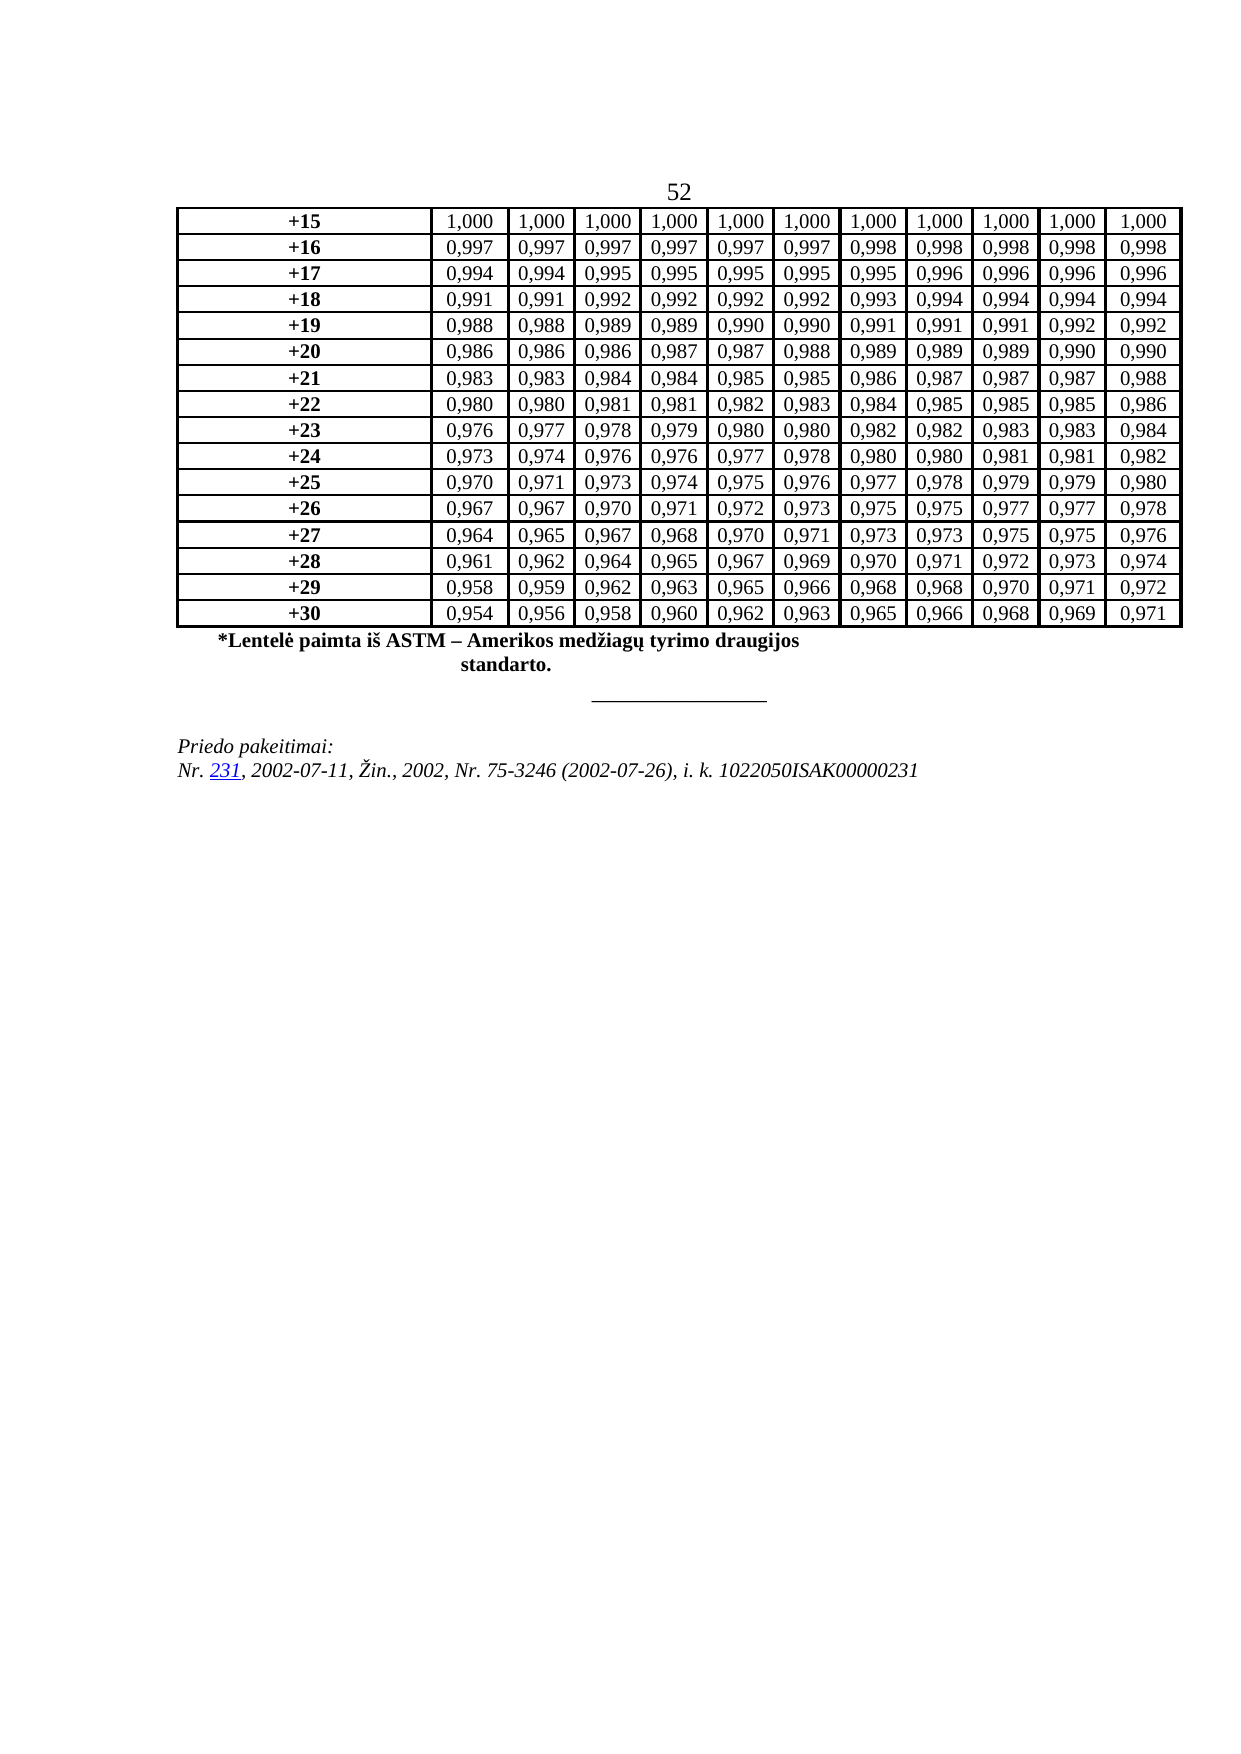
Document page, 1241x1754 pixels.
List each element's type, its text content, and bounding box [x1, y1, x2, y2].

table_cell 0,981 [1041, 444, 1104, 468]
table_cell 0,982 [709, 392, 772, 416]
table_cell 0,996 [1041, 261, 1104, 285]
table_cell 0,984 [842, 392, 905, 416]
table_cell +20 [179, 340, 430, 363]
table_cell 0,976 [775, 470, 838, 494]
table_cell 0,995 [709, 261, 772, 285]
table_cell 1,000 [1041, 209, 1104, 233]
table_cell 1,000 [908, 209, 971, 233]
table_cell 0,980 [510, 392, 573, 416]
table_cell 0,964 [576, 549, 639, 573]
table_cell 0,994 [1107, 287, 1179, 311]
table_cell 1,000 [576, 209, 639, 233]
table_cell 0,967 [433, 496, 507, 520]
table_cell 0,998 [974, 235, 1037, 259]
table_cell 0,963 [775, 601, 838, 625]
table_cell 1,000 [775, 209, 838, 233]
table_cell 0,990 [1107, 340, 1179, 363]
table_cell 0,965 [709, 575, 772, 599]
table_cell +17 [179, 261, 430, 285]
table_cell 0,989 [642, 313, 706, 337]
table_cell 0,980 [775, 418, 838, 442]
table_cell 0,982 [908, 418, 971, 442]
table_cell 0,971 [908, 549, 971, 573]
table_cell 0,992 [709, 287, 772, 311]
table_cell 0,991 [510, 287, 573, 311]
table_cell 0,983 [510, 366, 573, 390]
table_cell 0,971 [775, 523, 838, 547]
table_cell 0,976 [642, 444, 706, 468]
table_cell 0,978 [576, 418, 639, 442]
table_cell 0,965 [510, 523, 573, 547]
table_cell 0,967 [510, 496, 573, 520]
table_cell 0,971 [642, 496, 706, 520]
table_cell 0,970 [842, 549, 905, 573]
table_cell 0,992 [775, 287, 838, 311]
table_cell 0,973 [433, 444, 507, 468]
table_cell 0,968 [842, 575, 905, 599]
table_cell 0,976 [576, 444, 639, 468]
table_cell 0,991 [908, 313, 971, 337]
table_cell 0,974 [642, 470, 706, 494]
table_cell 0,985 [1041, 392, 1104, 416]
table_cell 0,987 [974, 366, 1037, 390]
table_cell 0,970 [576, 496, 639, 520]
table_cell 0,975 [974, 523, 1037, 547]
table_cell +22 [179, 392, 430, 416]
table_cell 1,000 [842, 209, 905, 233]
table_cell 0,972 [974, 549, 1037, 573]
table_cell +15 [179, 209, 430, 233]
table_cell 0,978 [1107, 496, 1179, 520]
table_cell 0,994 [908, 287, 971, 311]
table_cell +23 [179, 418, 430, 442]
table_cell 0,960 [642, 601, 706, 625]
table_cell 0,966 [775, 575, 838, 599]
table_cell 0,996 [908, 261, 971, 285]
table_cell 0,965 [642, 549, 706, 573]
table_cell 0,998 [908, 235, 971, 259]
table_cell 0,980 [1107, 470, 1179, 494]
table_cell 0,988 [510, 313, 573, 337]
table_cell 0,973 [775, 496, 838, 520]
table_cell 0,980 [709, 418, 772, 442]
table_cell 0,994 [510, 261, 573, 285]
table_cell +29 [179, 575, 430, 599]
table_cell 0,985 [709, 366, 772, 390]
table_cell 0,977 [1041, 496, 1104, 520]
table_cell 0,967 [709, 549, 772, 573]
table_cell 0,992 [1041, 313, 1104, 337]
table_cell 0,970 [974, 575, 1037, 599]
table_cell [1039, 628, 1105, 676]
table_cell 1,000 [709, 209, 772, 233]
table_cell 0,995 [642, 261, 706, 285]
table_cell 0,987 [642, 340, 706, 363]
table_cell 0,981 [576, 392, 639, 416]
table_cell +30 [179, 601, 430, 625]
table_cell 0,986 [433, 340, 507, 363]
table_cell 0,986 [1107, 392, 1179, 416]
table_cell 0,998 [842, 235, 905, 259]
table_cell 0,988 [1107, 366, 1179, 390]
table_cell 0,991 [974, 313, 1037, 337]
table_cell 0,968 [908, 575, 971, 599]
table_cell 0,990 [775, 313, 838, 337]
table_cell 0,958 [433, 575, 507, 599]
table_cell [973, 628, 1039, 676]
text ______________ [177, 676, 1181, 705]
table_cell 0,994 [433, 261, 507, 285]
table_cell 0,977 [974, 496, 1037, 520]
table_cell 0,989 [908, 340, 971, 363]
table_cell 0,964 [433, 523, 507, 547]
table_cell 0,984 [642, 366, 706, 390]
table_cell 0,979 [1041, 470, 1104, 494]
table_cell 0,974 [1107, 549, 1179, 573]
table_cell 0,985 [775, 366, 838, 390]
table_cell 0,991 [433, 287, 507, 311]
table_cell 1,000 [1107, 209, 1179, 233]
table_cell 0,969 [775, 549, 838, 573]
table_cell 0,962 [576, 575, 639, 599]
table_cell 0,994 [1041, 287, 1104, 311]
table_cell 0,997 [510, 235, 573, 259]
table_cell 0,987 [709, 340, 772, 363]
table_cell 0,954 [433, 601, 507, 625]
table_cell 0,997 [709, 235, 772, 259]
table_cell 0,990 [1041, 340, 1104, 363]
table_cell 0,982 [1107, 444, 1179, 468]
table_cell 0,962 [510, 549, 573, 573]
table_cell 0,956 [510, 601, 573, 625]
table_cell 0,998 [1041, 235, 1104, 259]
table_cell 0,971 [510, 470, 573, 494]
table_cell 0,970 [433, 470, 507, 494]
table_cell +21 [179, 366, 430, 390]
table_cell 0,973 [576, 470, 639, 494]
table_cell +18 [179, 287, 430, 311]
text Nr. 231, 2002-07-11, Žin., 2002, Nr. 75-3246 (2002-07-26), i. k. 1022050ISAK00000231 [177, 758, 1181, 782]
table_cell *Lentelė paimta iš ASTM – Amerikos medžiagų tyrimo draugijos standarto. [177, 628, 840, 676]
table_cell 0,988 [775, 340, 838, 363]
table_cell 0,975 [1041, 523, 1104, 547]
table_cell 0,966 [908, 601, 971, 625]
table_cell 0,972 [709, 496, 772, 520]
table_cell 0,971 [1107, 601, 1179, 625]
table_cell 0,979 [642, 418, 706, 442]
table_cell 0,970 [709, 523, 772, 547]
table_cell 0,958 [576, 601, 639, 625]
table_cell 0,992 [1107, 313, 1179, 337]
table_cell 0,983 [1041, 418, 1104, 442]
table_cell 0,961 [433, 549, 507, 573]
table_cell 0,996 [1107, 261, 1179, 285]
table_cell 0,976 [433, 418, 507, 442]
table_cell +19 [179, 313, 430, 337]
text Priedo pakeitimai: [177, 734, 1181, 758]
table_cell 0,991 [842, 313, 905, 337]
table_cell 0,990 [709, 313, 772, 337]
table_cell 0,997 [775, 235, 838, 259]
table_cell 0,975 [842, 496, 905, 520]
table_cell 0,996 [974, 261, 1037, 285]
table_cell 0,965 [842, 601, 905, 625]
table_cell 0,977 [842, 470, 905, 494]
table_cell 0,989 [576, 313, 639, 337]
table_cell 0,989 [842, 340, 905, 363]
table_cell 0,983 [775, 392, 838, 416]
table_cell 0,967 [576, 523, 639, 547]
table_cell 0,982 [842, 418, 905, 442]
table_cell 0,987 [908, 366, 971, 390]
table_cell 0,995 [842, 261, 905, 285]
table_cell 1,000 [974, 209, 1037, 233]
table_cell 0,969 [1041, 601, 1104, 625]
table_cell 1,000 [642, 209, 706, 233]
table_cell 0,971 [1041, 575, 1104, 599]
table_cell 0,963 [642, 575, 706, 599]
table_cell 0,968 [974, 601, 1037, 625]
table_cell +24 [179, 444, 430, 468]
table_cell 0,978 [775, 444, 838, 468]
table_cell 0,997 [433, 235, 507, 259]
table_cell 0,975 [709, 470, 772, 494]
table_cell 0,997 [576, 235, 639, 259]
table_cell 0,968 [642, 523, 706, 547]
table_cell 0,973 [908, 523, 971, 547]
table_cell 0,985 [908, 392, 971, 416]
table_cell 0,997 [642, 235, 706, 259]
table_cell 0,985 [974, 392, 1037, 416]
table_cell 0,998 [1107, 235, 1179, 259]
table_cell 0,986 [510, 340, 573, 363]
table_cell 0,979 [974, 470, 1037, 494]
table_cell +25 [179, 470, 430, 494]
table_cell 0,992 [576, 287, 639, 311]
table_cell 0,977 [709, 444, 772, 468]
table_cell 0,981 [642, 392, 706, 416]
table_cell 0,983 [433, 366, 507, 390]
table_cell 0,988 [433, 313, 507, 337]
table_cell 1,000 [433, 209, 507, 233]
table_cell 0,972 [1107, 575, 1179, 599]
table_cell 0,959 [510, 575, 573, 599]
table_cell 0,989 [974, 340, 1037, 363]
table_cell 0,983 [974, 418, 1037, 442]
table_cell 0,980 [908, 444, 971, 468]
table_cell 1,000 [510, 209, 573, 233]
table_cell 0,986 [576, 340, 639, 363]
table_cell 0,980 [433, 392, 507, 416]
table_cell 0,995 [576, 261, 639, 285]
table_cell 0,980 [842, 444, 905, 468]
table_cell 0,984 [1107, 418, 1179, 442]
table_cell 0,977 [510, 418, 573, 442]
table_cell 0,995 [775, 261, 838, 285]
table_cell 0,984 [576, 366, 639, 390]
table_cell 0,974 [510, 444, 573, 468]
table_cell 0,981 [974, 444, 1037, 468]
table_cell 0,973 [842, 523, 905, 547]
table_cell [1105, 628, 1181, 676]
table_cell 0,987 [1041, 366, 1104, 390]
table_cell +26 [179, 496, 430, 520]
table_cell 0,993 [842, 287, 905, 311]
table_cell 0,992 [642, 287, 706, 311]
table_cell 0,962 [709, 601, 772, 625]
table_cell 0,973 [1041, 549, 1104, 573]
table_cell 0,976 [1107, 523, 1179, 547]
table_cell [840, 628, 906, 676]
table_cell [906, 628, 973, 676]
table_cell +28 [179, 549, 430, 573]
table_cell +27 [179, 523, 430, 547]
table_cell 0,978 [908, 470, 971, 494]
table_cell 0,994 [974, 287, 1037, 311]
table_cell 0,986 [842, 366, 905, 390]
table_cell +16 [179, 235, 430, 259]
table_cell 0,975 [908, 496, 971, 520]
